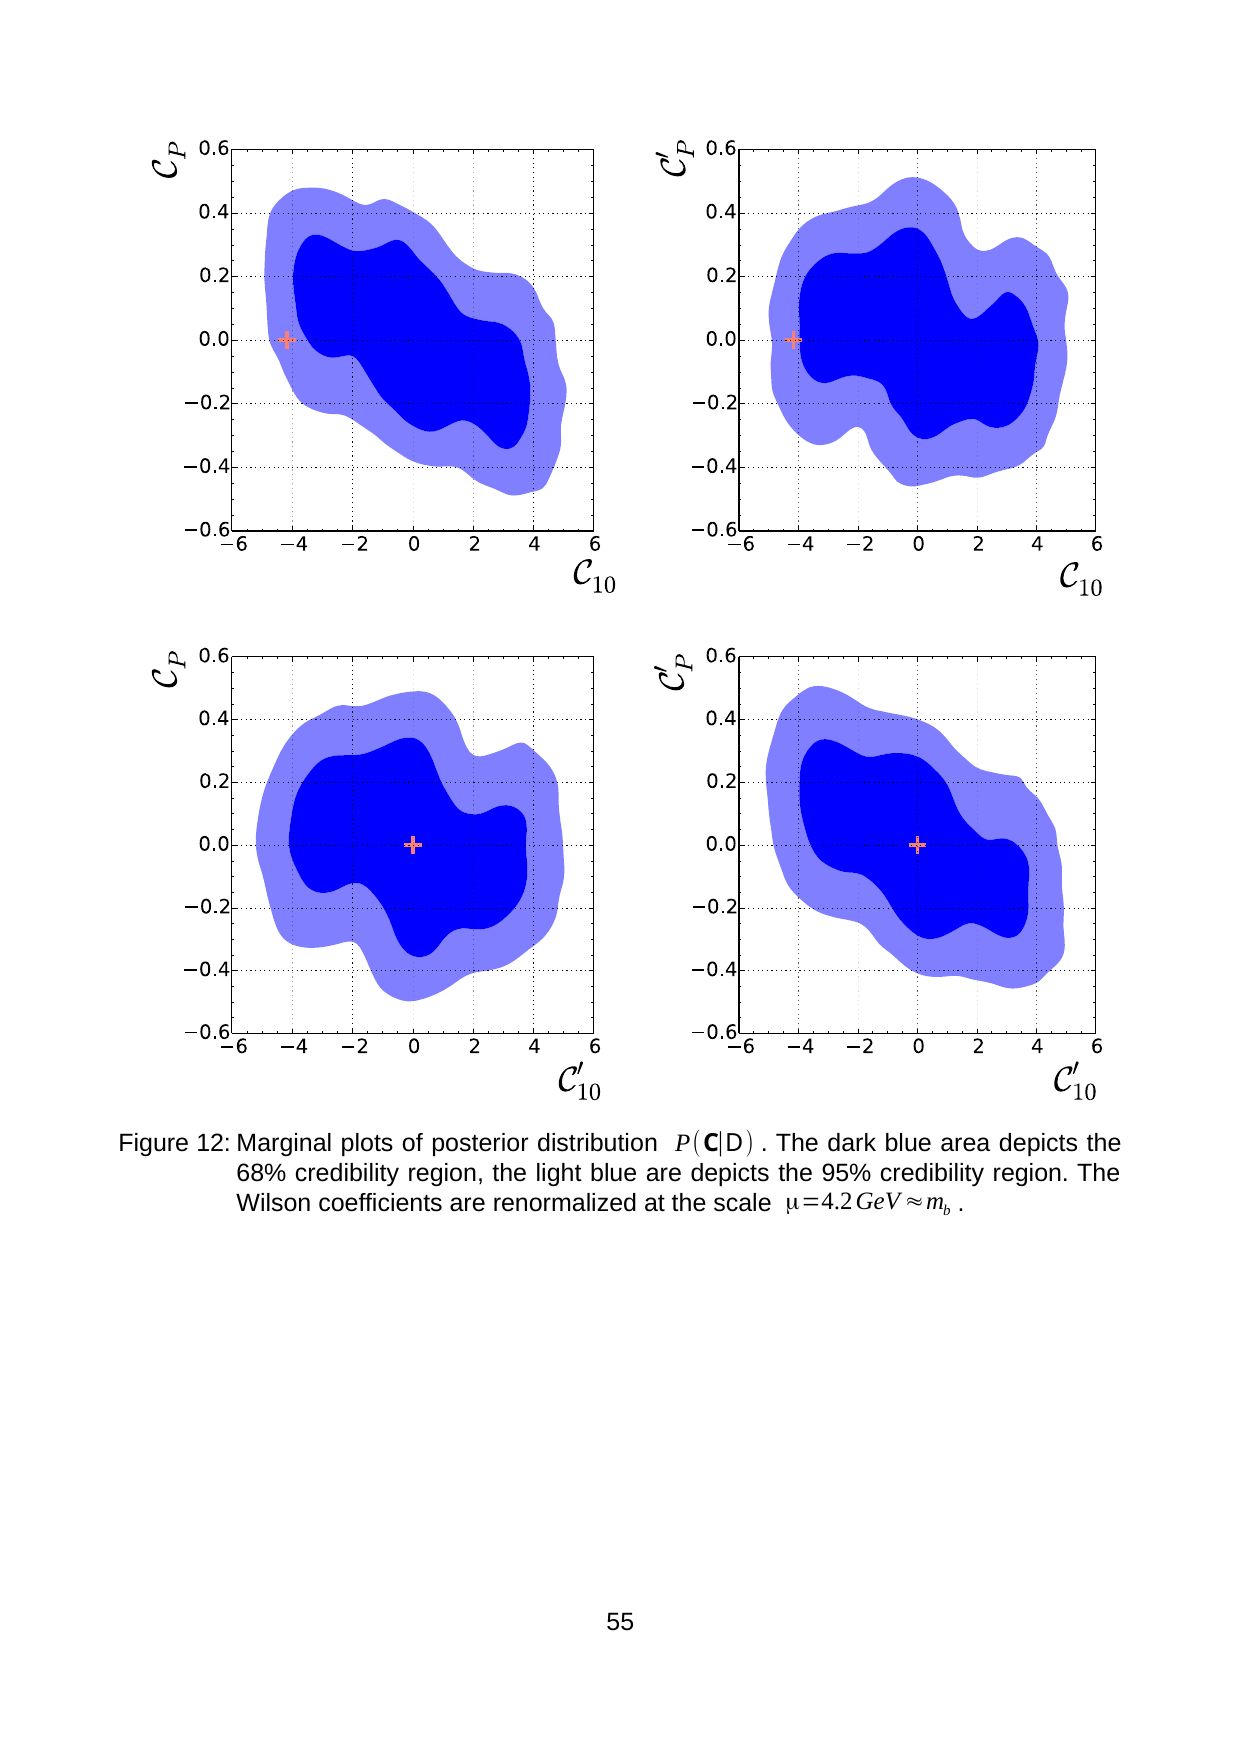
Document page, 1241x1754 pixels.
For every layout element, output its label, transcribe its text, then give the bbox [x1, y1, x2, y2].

text [118, 620, 1122, 626]
text Figure 12: Marginal plots of posterior distribution . The dark blue area depicts the 68% credibility region, the light blue are depicts the 95% credibility region. The Wilson coefficients are renormalized at the scale . [118, 1128, 1122, 1218]
